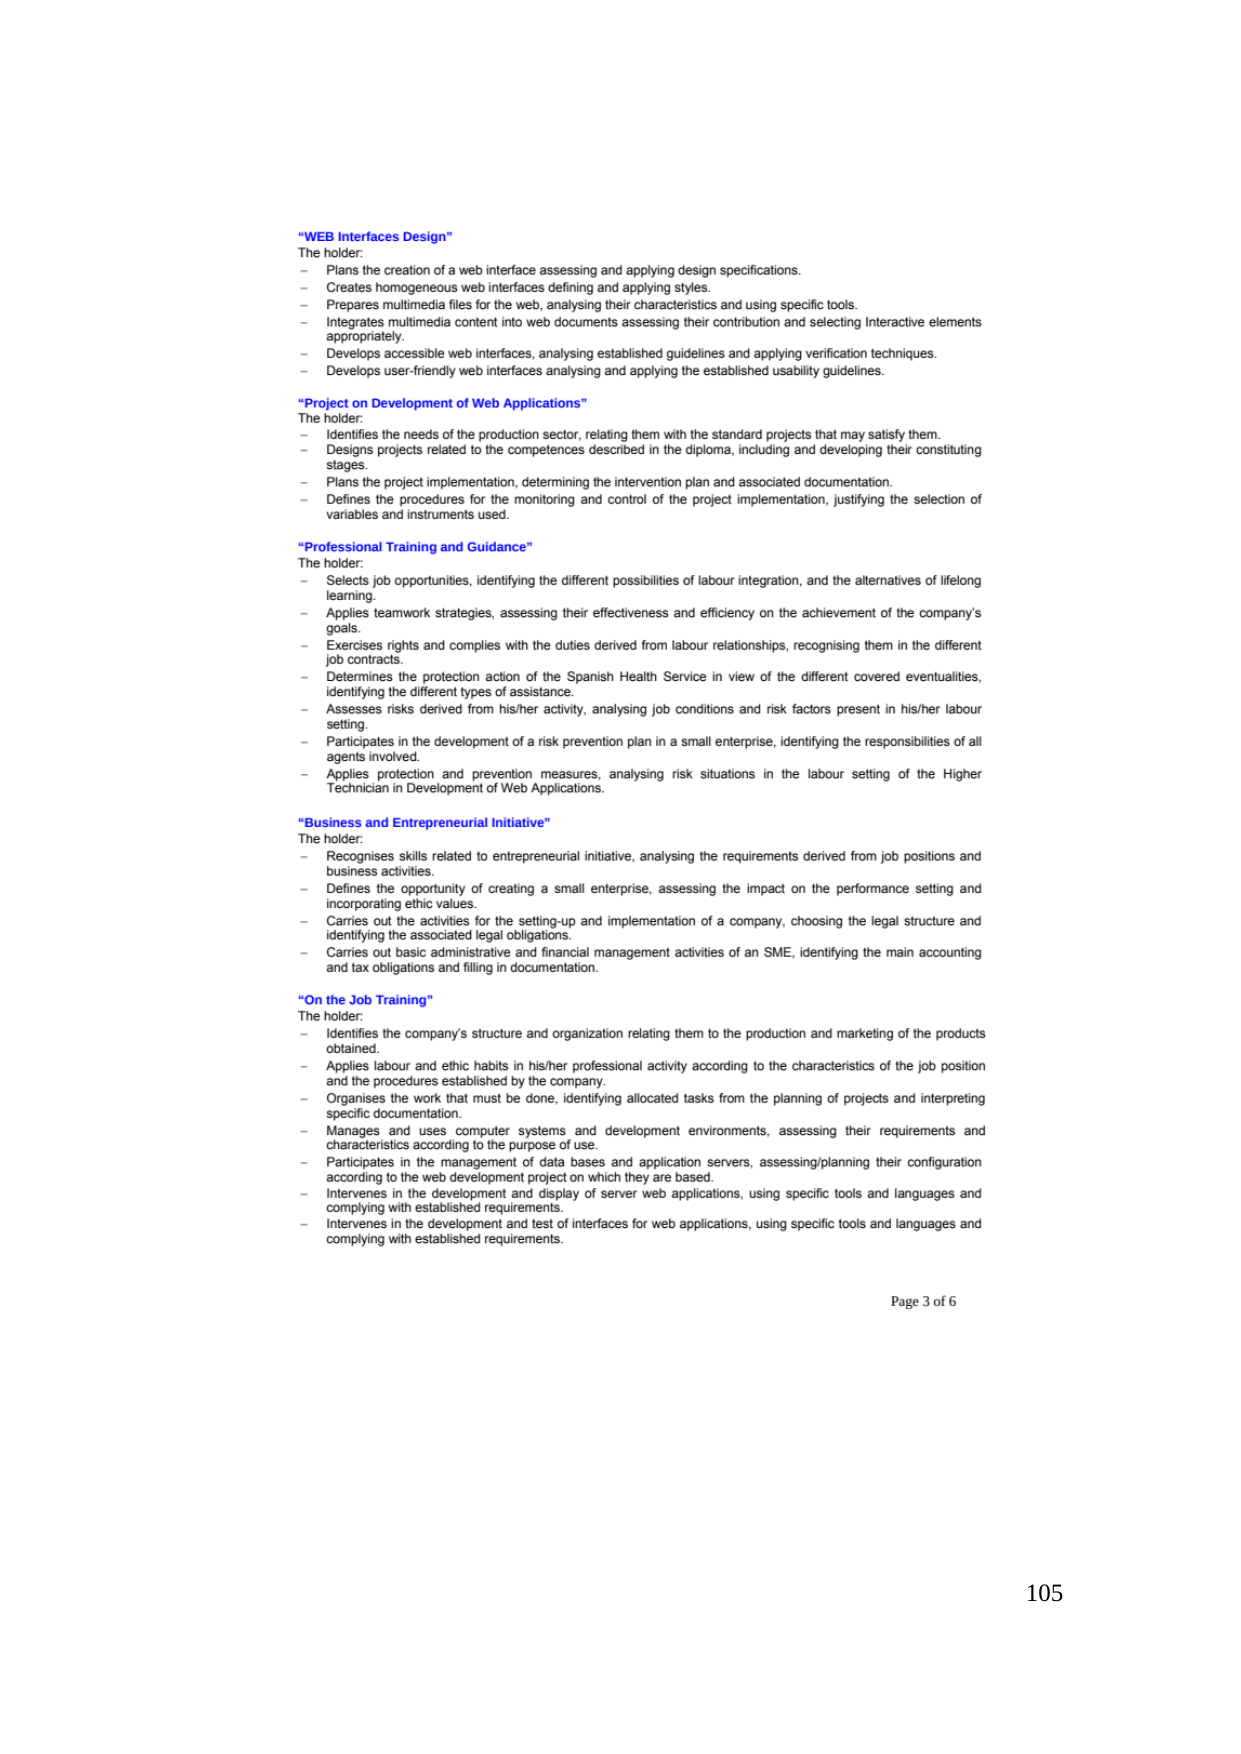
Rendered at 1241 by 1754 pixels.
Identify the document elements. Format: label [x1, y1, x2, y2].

picture [206, 147, 1063, 1360]
